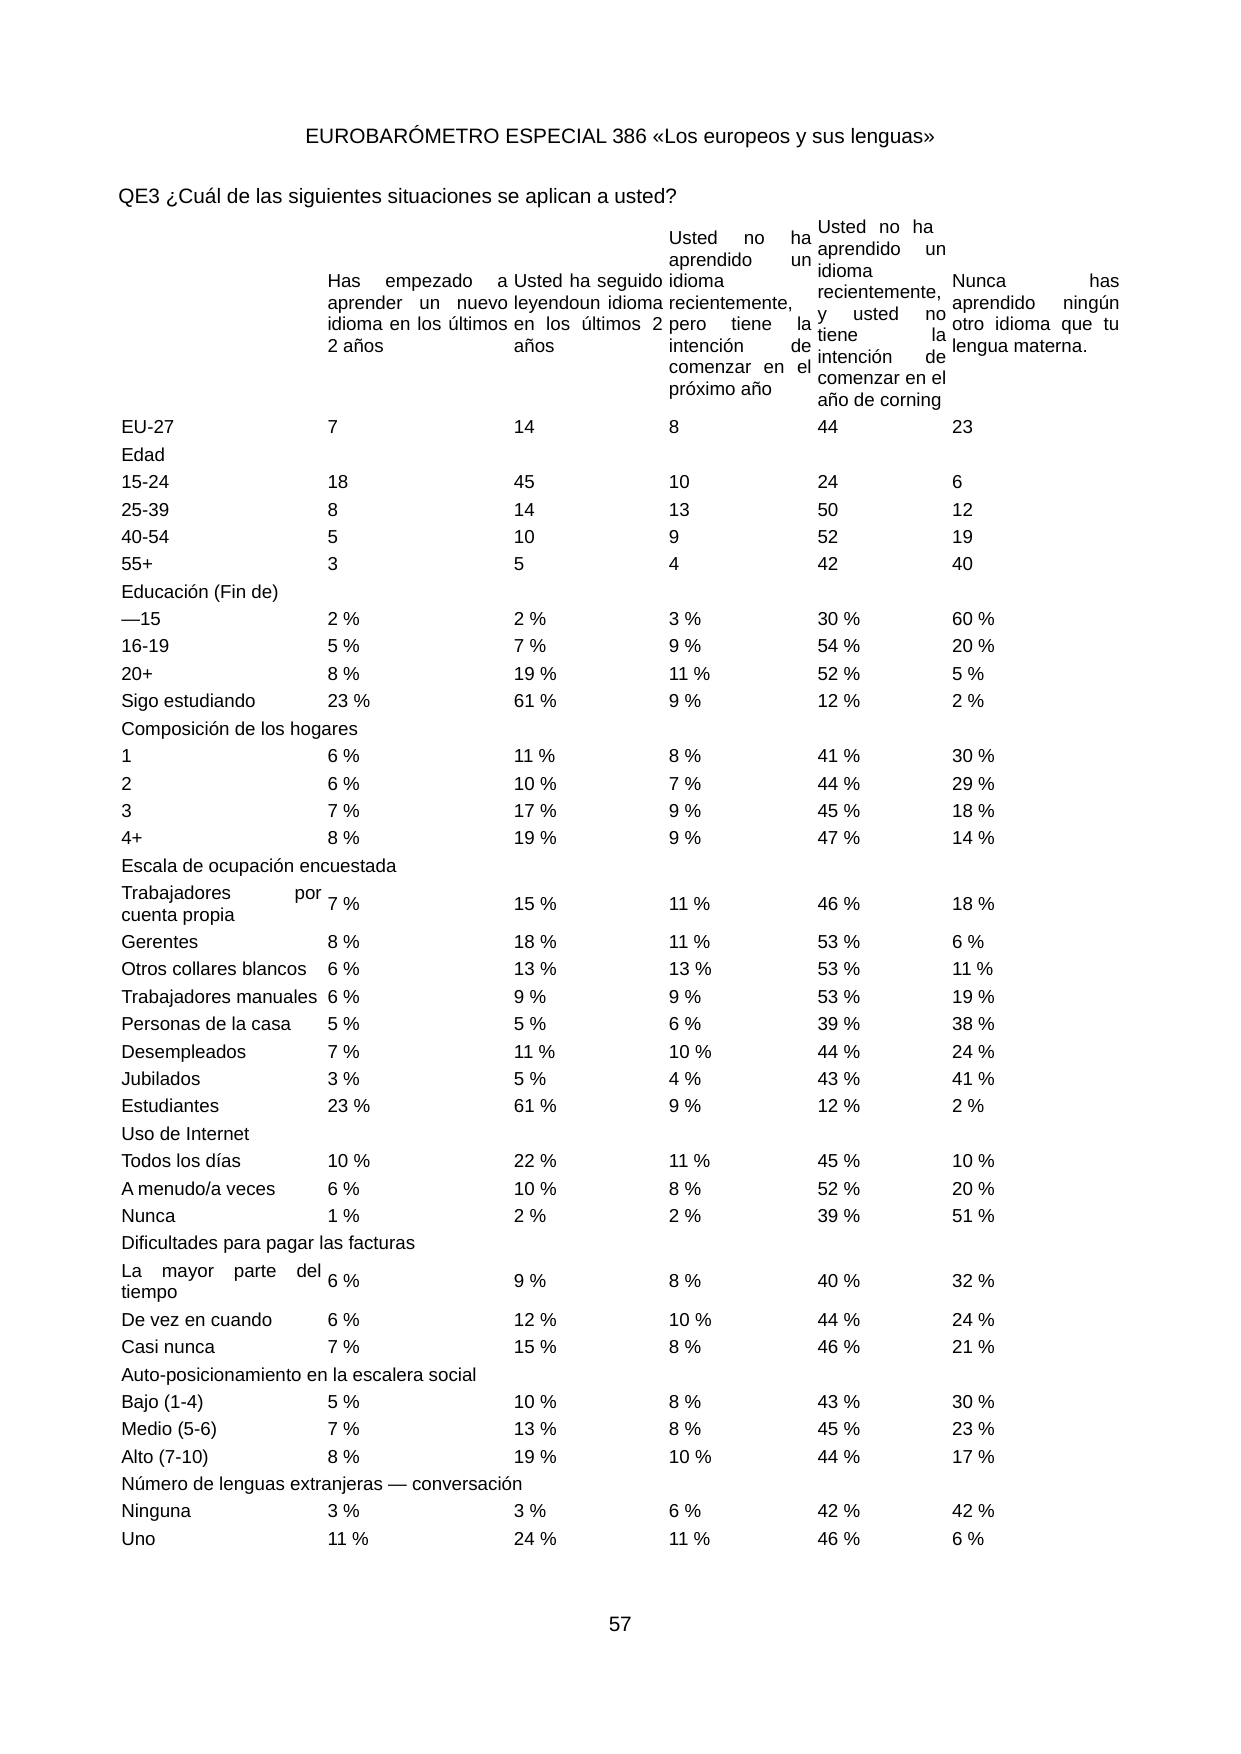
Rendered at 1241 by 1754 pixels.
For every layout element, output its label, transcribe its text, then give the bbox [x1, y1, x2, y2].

table_cell 3 [118, 797, 324, 824]
table_cell 7 % [324, 1038, 511, 1065]
table_cell Número de lenguas extranjeras — conversación [118, 1470, 814, 1497]
table_cell [949, 1360, 1122, 1388]
table_cell 2 [118, 769, 324, 797]
table_header Usted no ha aprendido un idioma recientemente, y usted no tiene la intención de comenzar en el año de corning [814, 213, 949, 413]
table_cell 52 [814, 523, 949, 550]
table_cell 5 % [949, 660, 1122, 687]
table_cell 12 % [814, 687, 949, 714]
table_cell Uso de Internet [118, 1120, 814, 1147]
table_cell Bajo (1-4) [118, 1388, 324, 1415]
table_cell 7 % [666, 769, 814, 797]
table_cell Trabajadores por cuenta propia [118, 879, 324, 928]
table_cell 11 % [666, 660, 814, 687]
table_cell 6 % [324, 1257, 511, 1306]
table_cell 8 [324, 495, 511, 523]
table_cell 39 % [814, 1010, 949, 1037]
table_cell 2 % [949, 687, 1122, 714]
table_cell [949, 441, 1122, 468]
table_cell Casi nunca [118, 1333, 324, 1360]
table_cell 6 [949, 468, 1122, 495]
table_cell 6 % [324, 1306, 511, 1333]
table_cell 10 % [511, 1388, 666, 1415]
table_cell 18 % [949, 797, 1122, 824]
table_cell 24 % [949, 1038, 1122, 1065]
table_cell 18 % [511, 928, 666, 955]
table_cell 1 [118, 742, 324, 769]
table_cell 47 % [814, 824, 949, 852]
table_cell 19 % [511, 660, 666, 687]
table_cell 10 % [666, 1306, 814, 1333]
table_cell 30 % [814, 605, 949, 632]
table_cell Edad [118, 441, 949, 468]
table_cell 20+ [118, 660, 324, 687]
table_cell 53 % [814, 983, 949, 1010]
table_cell 42 [814, 550, 949, 578]
table_cell 9 % [666, 983, 814, 1010]
table_cell 44 % [814, 1443, 949, 1470]
table_cell 6 % [324, 769, 511, 797]
table_cell 6 % [324, 983, 511, 1010]
table_cell Todos los días [118, 1147, 324, 1174]
table_cell 8 % [324, 824, 511, 852]
table_cell 9 % [666, 797, 814, 824]
table_cell 8 % [666, 1415, 814, 1443]
table_cell 41 % [949, 1065, 1122, 1092]
table_header Usted no ha aprendido un idioma recientemente, pero tiene la intención de comenzar en el próximo año [666, 213, 814, 413]
table_cell 9 % [666, 1092, 814, 1120]
table_cell 2 % [949, 1092, 1122, 1120]
table_cell 8 % [666, 742, 814, 769]
table_cell Desempleados [118, 1038, 324, 1065]
table_cell 8 % [324, 660, 511, 687]
table_header [118, 213, 324, 413]
table_cell 16-19 [118, 633, 324, 660]
table_cell Estudiantes [118, 1092, 324, 1120]
table_cell 46 % [814, 879, 949, 928]
table_cell 14 % [949, 824, 1122, 852]
table_cell 19 % [949, 983, 1122, 1010]
table_cell Trabajadores manuales [118, 983, 324, 1010]
table_cell 13 % [511, 955, 666, 983]
table_cell 14 [511, 495, 666, 523]
text QE3 ¿Cuál de las siguientes situaciones se aplican a usted? [118, 183, 1122, 207]
table_cell Jubilados [118, 1065, 324, 1092]
table_cell 41 % [814, 742, 949, 769]
table_cell 61 % [511, 687, 666, 714]
table_cell 14 [511, 413, 666, 441]
table_cell [814, 1120, 949, 1147]
table_cell 6 % [949, 928, 1122, 955]
table_cell La mayor parte del tiempo [118, 1257, 324, 1306]
table_cell 51 % [949, 1202, 1122, 1229]
table_cell [949, 852, 1122, 879]
table_cell Dificultades para pagar las facturas [118, 1229, 814, 1257]
table_cell 19 [949, 523, 1122, 550]
table_cell 13 % [666, 955, 814, 983]
table_cell [814, 1470, 949, 1497]
table_cell 11 % [666, 1147, 814, 1174]
table_cell 10 % [949, 1147, 1122, 1174]
table_cell 2 % [511, 1202, 666, 1229]
table_cell 4+ [118, 824, 324, 852]
table_cell 24 % [949, 1306, 1122, 1333]
table_cell 19 % [511, 824, 666, 852]
table_cell 8 % [666, 1333, 814, 1360]
table_cell Uno [118, 1525, 324, 1552]
table_cell 6 % [324, 742, 511, 769]
table_cell 55+ [118, 550, 324, 578]
table_cell [949, 1229, 1122, 1257]
table_cell 18 [324, 468, 511, 495]
table_cell 18 % [949, 879, 1122, 928]
table_cell [814, 578, 949, 605]
table_cell 44 [814, 413, 949, 441]
table_header Nunca has aprendido ningún otro idioma que tu lengua materna. [949, 213, 1122, 413]
table_cell 10 % [666, 1038, 814, 1065]
table_cell 15 % [511, 879, 666, 928]
table_cell 7 % [511, 633, 666, 660]
table_cell 2 % [666, 1202, 814, 1229]
table_cell 9 % [511, 1257, 666, 1306]
table_cell 8 % [324, 928, 511, 955]
table_cell 10 [666, 468, 814, 495]
table_cell 25-39 [118, 495, 324, 523]
table_cell 24 [814, 468, 949, 495]
table_cell 3 % [666, 605, 814, 632]
table_cell [949, 1470, 1122, 1497]
table_cell 23 % [324, 1092, 511, 1120]
table_cell 2 % [511, 605, 666, 632]
table_cell 46 % [814, 1525, 949, 1552]
table_cell 44 % [814, 1306, 949, 1333]
table_cell 53 % [814, 928, 949, 955]
table_cell —15 [118, 605, 324, 632]
table_cell 20 % [949, 633, 1122, 660]
table_cell 7 [324, 413, 511, 441]
table_cell 40 [949, 550, 1122, 578]
table_cell 12 % [814, 1092, 949, 1120]
table_cell 5 [324, 523, 511, 550]
table_cell 23 % [949, 1415, 1122, 1443]
table_cell Personas de la casa [118, 1010, 324, 1037]
table_cell 1 % [324, 1202, 511, 1229]
table_cell 11 % [511, 1038, 666, 1065]
table_cell 6 % [324, 955, 511, 983]
table_cell 6 % [666, 1010, 814, 1037]
table_cell 20 % [949, 1175, 1122, 1202]
table_cell 6 % [324, 1175, 511, 1202]
table_cell 52 % [814, 1175, 949, 1202]
table_cell Nunca [118, 1202, 324, 1229]
table_cell 17 % [949, 1443, 1122, 1470]
table_cell Educación (Fin de) [118, 578, 814, 605]
table_cell 6 % [949, 1525, 1122, 1552]
table_cell Sigo estudiando [118, 687, 324, 714]
table_cell 7 % [324, 797, 511, 824]
table_cell 11 % [666, 928, 814, 955]
table_cell 10 [511, 523, 666, 550]
table_cell 19 % [511, 1443, 666, 1470]
table_cell [814, 1360, 949, 1388]
table_cell [949, 715, 1122, 742]
table_cell 7 % [324, 879, 511, 928]
table_header Has empezado a aprender un nuevo idioma en los últimos 2 años [324, 213, 511, 413]
table_cell 39 % [814, 1202, 949, 1229]
table_cell 8 % [666, 1388, 814, 1415]
table_cell 42 % [814, 1498, 949, 1525]
table_cell 21 % [949, 1333, 1122, 1360]
table_cell [814, 1229, 949, 1257]
table_cell 60 % [949, 605, 1122, 632]
table_cell 13 % [511, 1415, 666, 1443]
table_cell 38 % [949, 1010, 1122, 1037]
table_cell 11 % [949, 955, 1122, 983]
table_cell 30 % [949, 742, 1122, 769]
table_cell 15-24 [118, 468, 324, 495]
table_cell 45 % [814, 797, 949, 824]
table_cell 3 % [324, 1065, 511, 1092]
table_cell Ninguna [118, 1498, 324, 1525]
table_cell Composición de los hogares [118, 715, 814, 742]
table_cell 8 % [666, 1175, 814, 1202]
table_cell 3 % [511, 1498, 666, 1525]
table_cell 54 % [814, 633, 949, 660]
table_cell 50 [814, 495, 949, 523]
table_cell 3 % [324, 1498, 511, 1525]
table_cell 12 [949, 495, 1122, 523]
table_cell 8 [666, 413, 814, 441]
table_cell 45 % [814, 1147, 949, 1174]
table_cell 30 % [949, 1388, 1122, 1415]
table_cell 17 % [511, 797, 666, 824]
table_cell [814, 715, 949, 742]
table_cell 61 % [511, 1092, 666, 1120]
table_cell 53 % [814, 955, 949, 983]
table_cell 42 % [949, 1498, 1122, 1525]
table_cell 23 [949, 413, 1122, 441]
table_cell [949, 578, 1122, 605]
table_cell 5 % [324, 1388, 511, 1415]
table_cell 9 [666, 523, 814, 550]
table_cell 44 % [814, 769, 949, 797]
table_cell 24 % [511, 1525, 666, 1552]
table_cell A menudo/a veces [118, 1175, 324, 1202]
table_cell 11 % [324, 1525, 511, 1552]
table_cell 32 % [949, 1257, 1122, 1306]
table_header Usted ha seguido leyendoun idioma en los últimos 2 años [511, 213, 666, 413]
table_cell 10 % [666, 1443, 814, 1470]
table_cell [949, 1120, 1122, 1147]
table_cell 8 % [666, 1257, 814, 1306]
table_cell Escala de ocupación encuestada [118, 852, 814, 879]
table_cell 29 % [949, 769, 1122, 797]
table_cell 45 % [814, 1415, 949, 1443]
table_cell EU-27 [118, 413, 324, 441]
table_cell 4 [666, 550, 814, 578]
table_cell 6 % [666, 1498, 814, 1525]
table_cell 5 % [511, 1010, 666, 1037]
table_cell 11 % [666, 879, 814, 928]
table_cell 40-54 [118, 523, 324, 550]
table_cell Gerentes [118, 928, 324, 955]
table_cell 5 % [324, 1010, 511, 1037]
table_cell 10 % [324, 1147, 511, 1174]
table_cell 43 % [814, 1388, 949, 1415]
table_cell 8 % [324, 1443, 511, 1470]
table_cell 5 % [511, 1065, 666, 1092]
table_cell 9 % [666, 824, 814, 852]
table_cell 23 % [324, 687, 511, 714]
table_cell 7 % [324, 1333, 511, 1360]
table_cell 10 % [511, 1175, 666, 1202]
table_cell 10 % [511, 769, 666, 797]
table_cell 9 % [666, 687, 814, 714]
table_cell 9 % [666, 633, 814, 660]
table_cell 46 % [814, 1333, 949, 1360]
table_cell 4 % [666, 1065, 814, 1092]
table_cell 44 % [814, 1038, 949, 1065]
table_cell 3 [324, 550, 511, 578]
table_cell 2 % [324, 605, 511, 632]
table_cell 43 % [814, 1065, 949, 1092]
table_cell 45 [511, 468, 666, 495]
table_cell 5 [511, 550, 666, 578]
table_cell 15 % [511, 1333, 666, 1360]
table_cell 12 % [511, 1306, 666, 1333]
table_cell 40 % [814, 1257, 949, 1306]
table_cell 52 % [814, 660, 949, 687]
table_cell Medio (5-6) [118, 1415, 324, 1443]
table_cell Alto (7-10) [118, 1443, 324, 1470]
table_cell 11 % [511, 742, 666, 769]
table_cell 9 % [511, 983, 666, 1010]
table_cell 22 % [511, 1147, 666, 1174]
table_cell 5 % [324, 633, 511, 660]
table_cell De vez en cuando [118, 1306, 324, 1333]
table_cell Auto-posicionamiento en la escalera social [118, 1360, 814, 1388]
table_cell 11 % [666, 1525, 814, 1552]
table_cell Otros collares blancos [118, 955, 324, 983]
table_cell 13 [666, 495, 814, 523]
table_cell [814, 852, 949, 879]
table_cell 7 % [324, 1415, 511, 1443]
